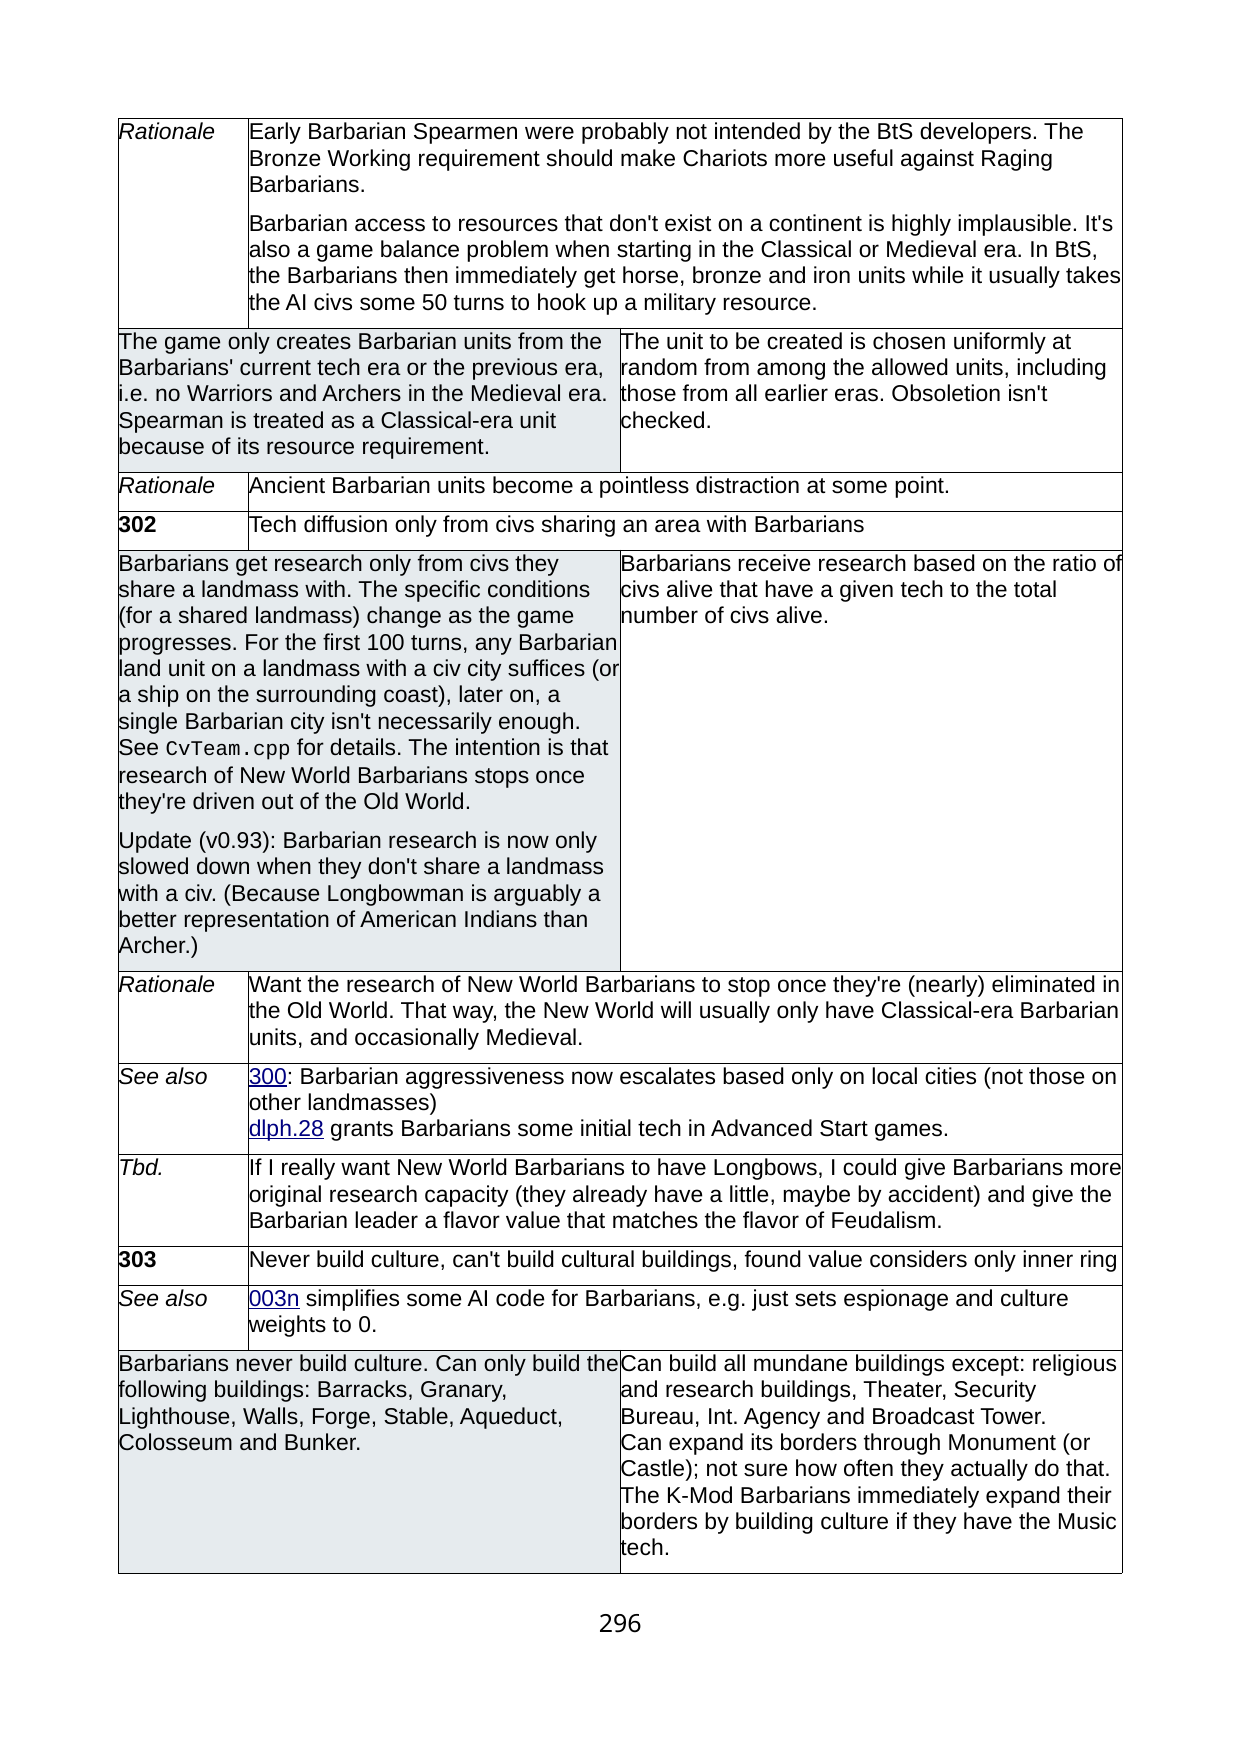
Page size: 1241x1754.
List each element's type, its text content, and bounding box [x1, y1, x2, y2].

table_cell The unit to be created is chosen uniformly at random from among the allowed units, including those from all earlier eras. Obsoletion isn't checked. [621, 329, 1122, 472]
table_cell 302 [119, 512, 248, 549]
table_cell See also [119, 1064, 248, 1154]
table_cell Barbarians never build culture. Can only build the following buildings: Barracks, Granary, Lighthouse, Walls, Forge, Stable, Aqueduct, Colosseum and Bunker. [119, 1351, 620, 1573]
table_cell Can build all mundane buildings except: religious and research buildings, Theater, Security Bureau, Int. Agency and Broadcast Tower. Can expand its borders through Monument (or Castle); not sure how often they actually do that. The K-Mod Barbarians immediately expand their borders by building culture if they have the Music tech. [621, 1351, 1122, 1573]
table_cell See also [119, 1286, 248, 1350]
table_cell Never build culture, can't build cultural buildings, found value considers only inner ring [249, 1247, 1122, 1284]
table_cell Barbarians receive research based on the ratio of civs alive that have a given tech to the total number of civs alive. [621, 551, 1122, 971]
table_cell Want the research of New World Barbarians to stop once they're (nearly) eliminated in the Old World. That way, the New World will usually only have Classical-era Barbarian units, and occasionally Medieval. [249, 972, 1122, 1063]
table_cell 300: Barbarian aggressiveness now escalates based only on local cities (not those on other landmasses) dlph.28 grants Barbarians some initial tech in Advanced Start games. [249, 1064, 1122, 1154]
table_cell Rationale [119, 473, 248, 511]
table_cell Tech diffusion only from civs sharing an area with Barbarians [249, 512, 1122, 549]
table_cell Barbarians get research only from civs they share a landmass with. The specific conditions (for a shared landmass) change as the game progresses. For the first 100 turns, any Barbarian land unit on a landmass with a civ city suffices (or a ship on the surrounding coast), later on, a single Barbarian city isn't necessarily enough. See CvTeam.cpp for details. The intention is that research of New World Barbarians stops once they're driven out of the Old World. Update (v0.93): Barbarian research is now only slowed down when they don't share a landmass with a civ. (Because Longbowman is arguably a better representation of American Indians than Archer.) [119, 551, 620, 971]
table_cell Early Barbarian Spearmen were probably not intended by the BtS developers. The Bronze Working requirement should make Chariots more useful against Raging Barbarians. Barbarian access to resources that don't exist on a continent is highly implausible. It's also a game balance problem when starting in the Classical or Medieval era. In BtS, the Barbarians then immediately get horse, bronze and iron units while it usually takes the AI civs some 50 turns to hook up a military resource. [249, 119, 1122, 327]
table_cell Tbd. [119, 1155, 248, 1246]
table_cell 003n simplifies some AI code for Barbarians, e.g. just sets espionage and culture weights to 0. [249, 1286, 1122, 1350]
table_cell Ancient Barbarian units become a pointless distraction at some point. [249, 473, 1122, 511]
table_cell If I really want New World Barbarians to have Longbows, I could give Barbarians more original research capacity (they already have a little, maybe by accident) and give the Barbarian leader a flavor value that matches the flavor of Feudalism. [249, 1155, 1122, 1246]
table_cell The game only creates Barbarian units from the Barbarians' current tech era or the previous era, i.e. no Warriors and Archers in the Medieval era. Spearman is treated as a Classical-era unit because of its resource requirement. [119, 329, 620, 472]
table_cell Rationale [119, 972, 248, 1063]
table_cell Rationale [119, 119, 248, 327]
table_cell 303 [119, 1247, 248, 1284]
